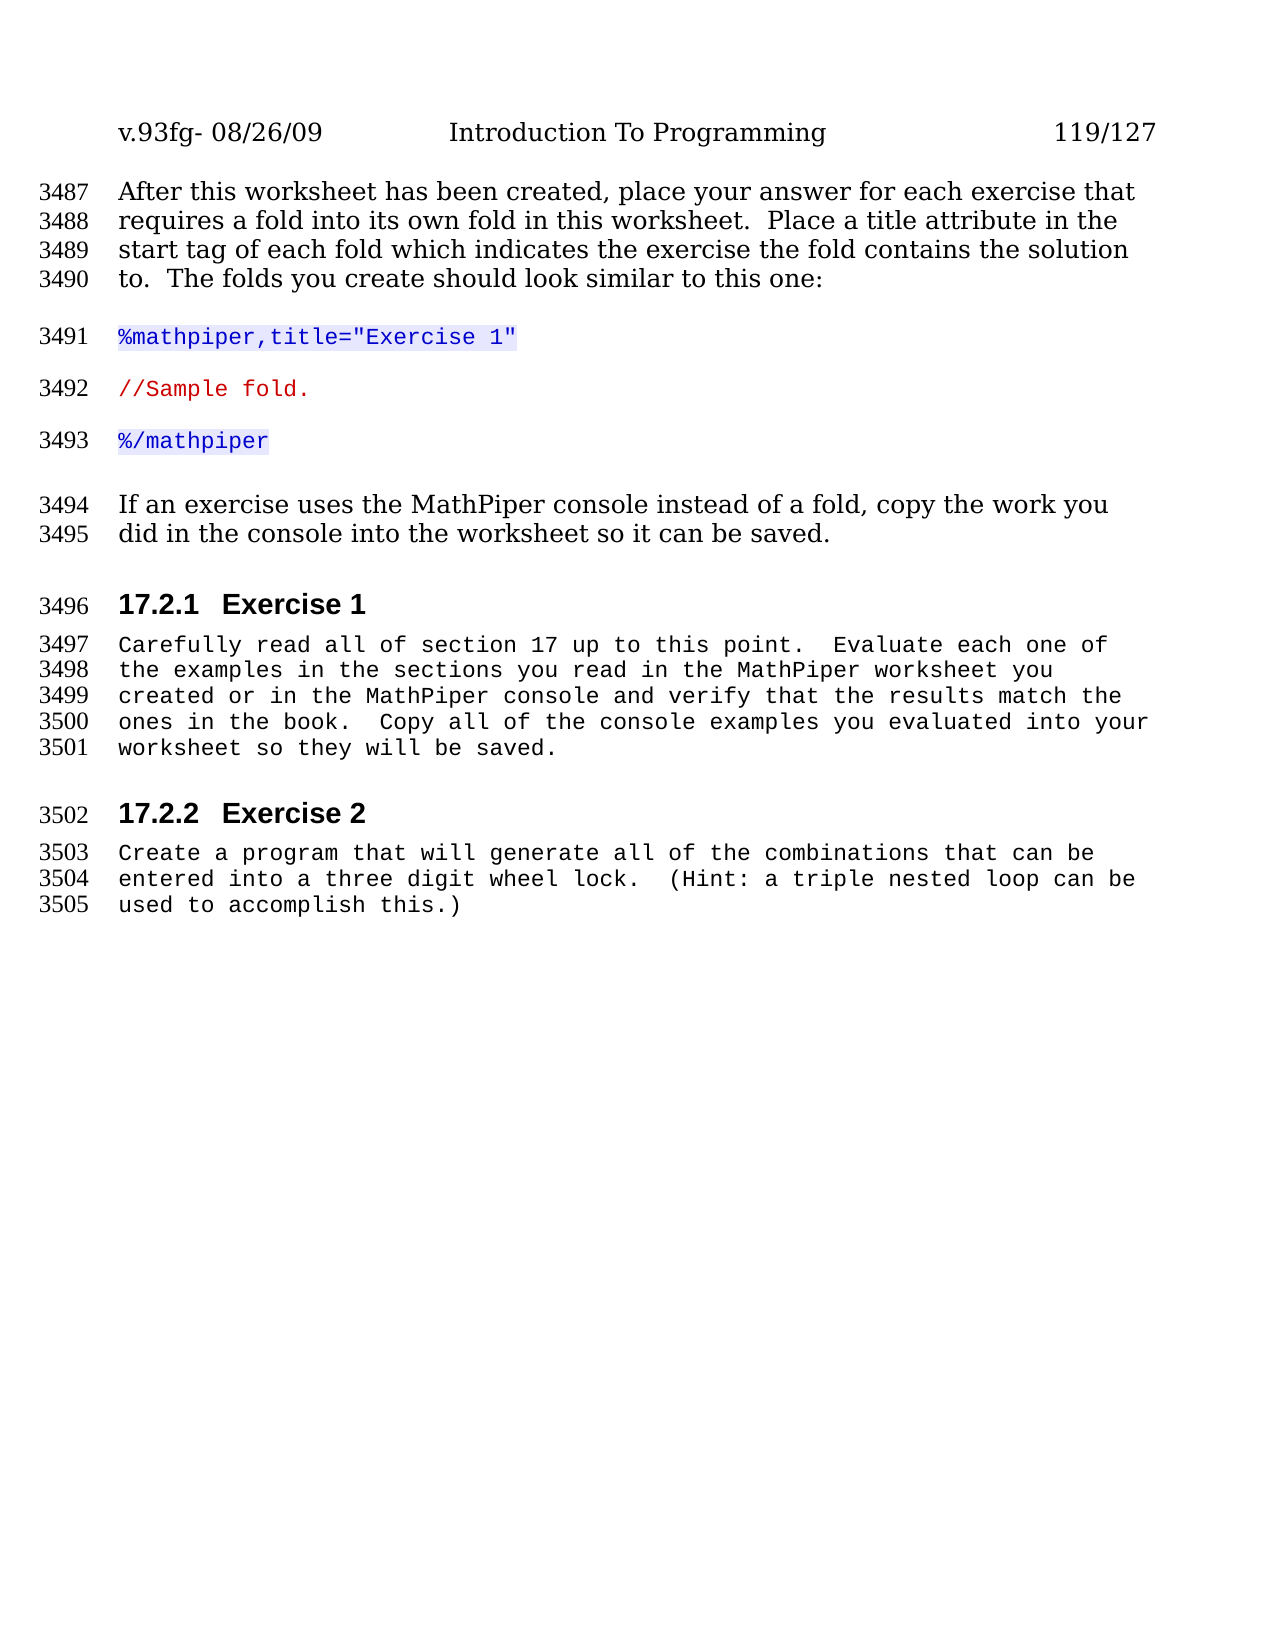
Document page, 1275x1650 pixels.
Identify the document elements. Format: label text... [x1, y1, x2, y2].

text Create a program that will generate all of the combinations that can be entered into a three digit wheel lock. (Hint: a triple nested loop can be used to accomplish this.) [118, 841, 1157, 919]
text After this worksheet has been created, place your answer for each exercise that requires a fold into its own fold in this worksheet. Place a title attribute in the start tag of each fold which indicates the exercise the fold contains the solution to. The folds you create should look similar to this one: [118, 177, 1157, 293]
subtitle Exercise 1 [118, 587, 1157, 621]
text %/mathpiper [118, 429, 1157, 455]
subtitle Exercise 2 [118, 796, 1157, 829]
text Carefully read all of section 17 up to this point. Evaluate each one of the examples in the sections you read in the MathPiper worksheet you created or in the MathPiper console and verify that the results match the ones in the book. Copy all of the console examples you evaluated into your worksheet so they will be saved. [118, 633, 1157, 763]
text %mathpiper,title="Exercise 1" [118, 325, 1157, 351]
text //Sample fold. [118, 377, 1157, 403]
text If an exercise uses the MathPiper console instead of a fold, copy the work you did in the console into the worksheet so it can be saved. [118, 490, 1157, 548]
